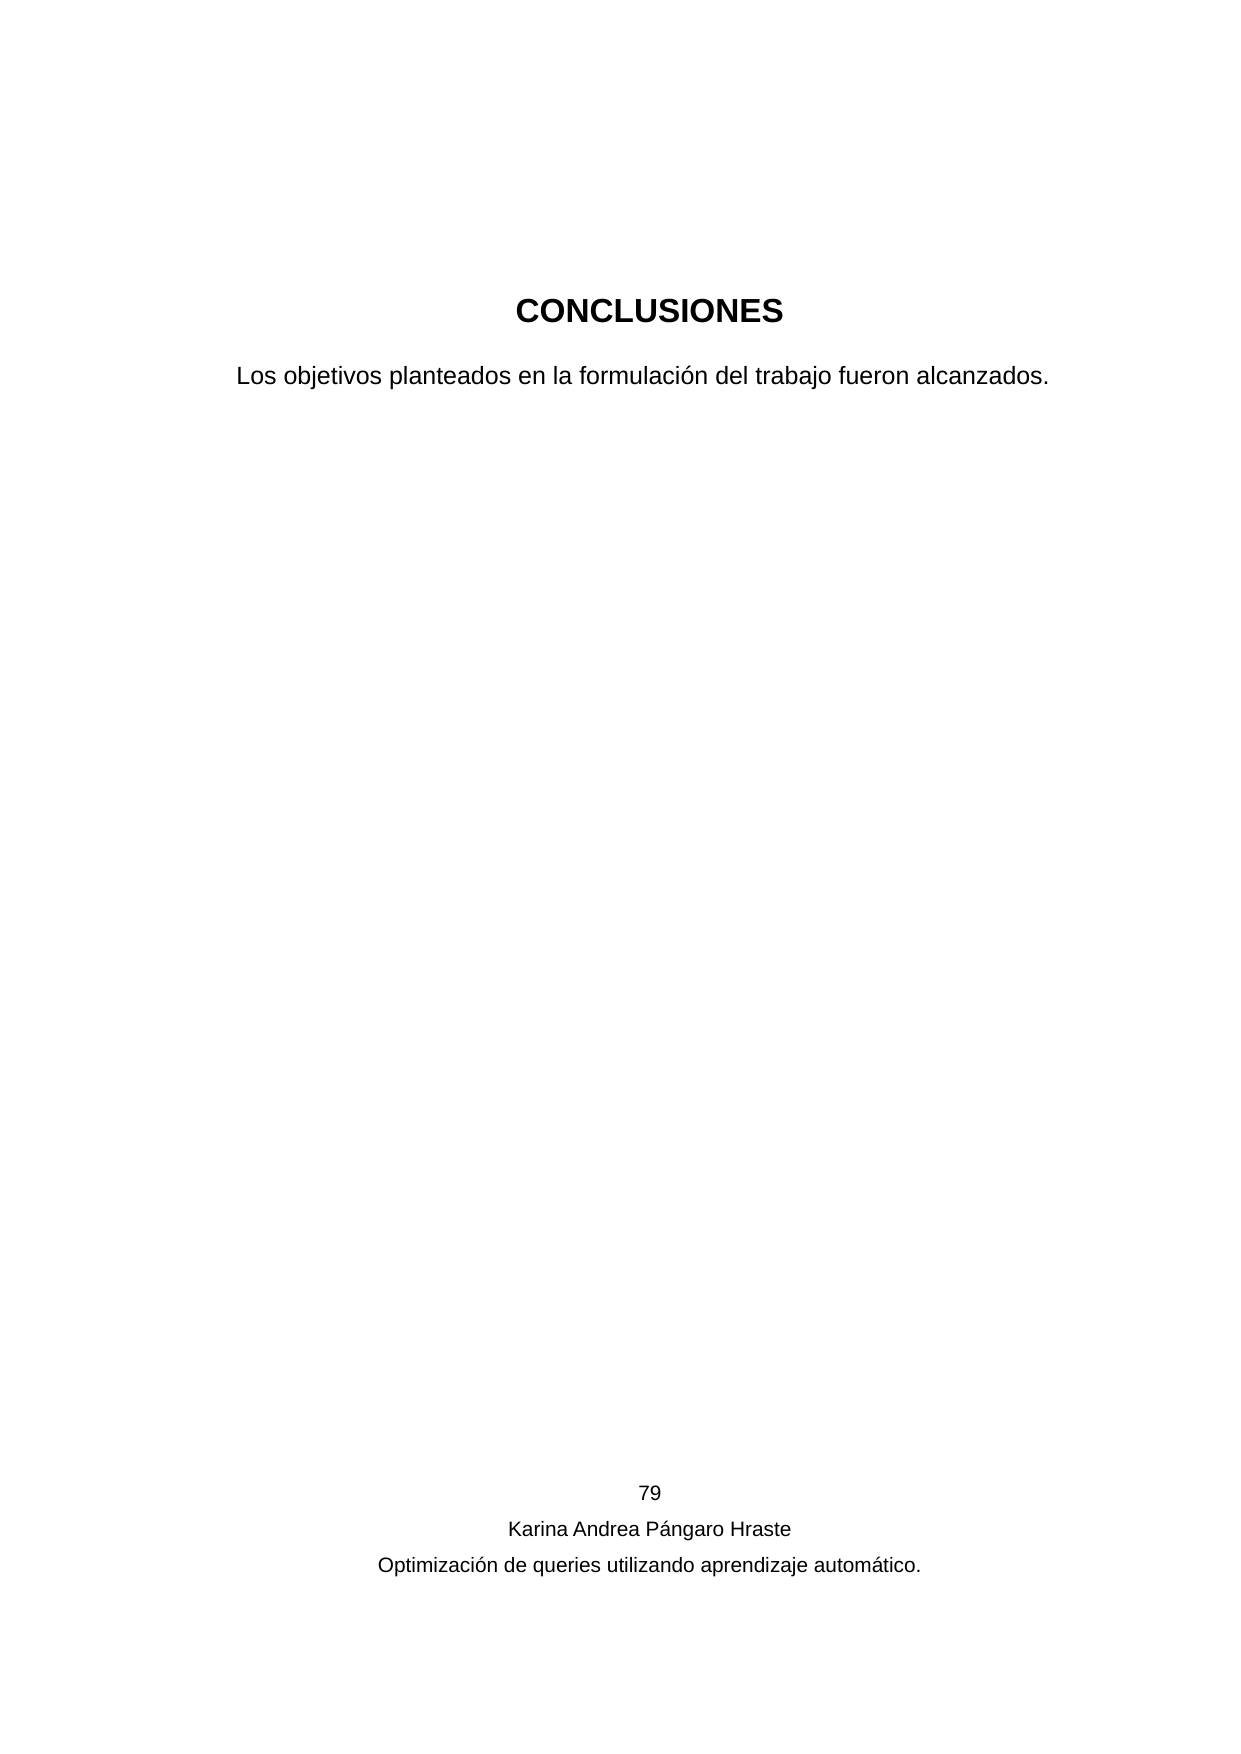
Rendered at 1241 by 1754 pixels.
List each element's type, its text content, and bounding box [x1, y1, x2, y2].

text Los objetivos planteados en la formulación del trabajo fueron alcanzados. [236, 361, 1063, 389]
subtitle CONCLUSIONES [236, 291, 1063, 329]
